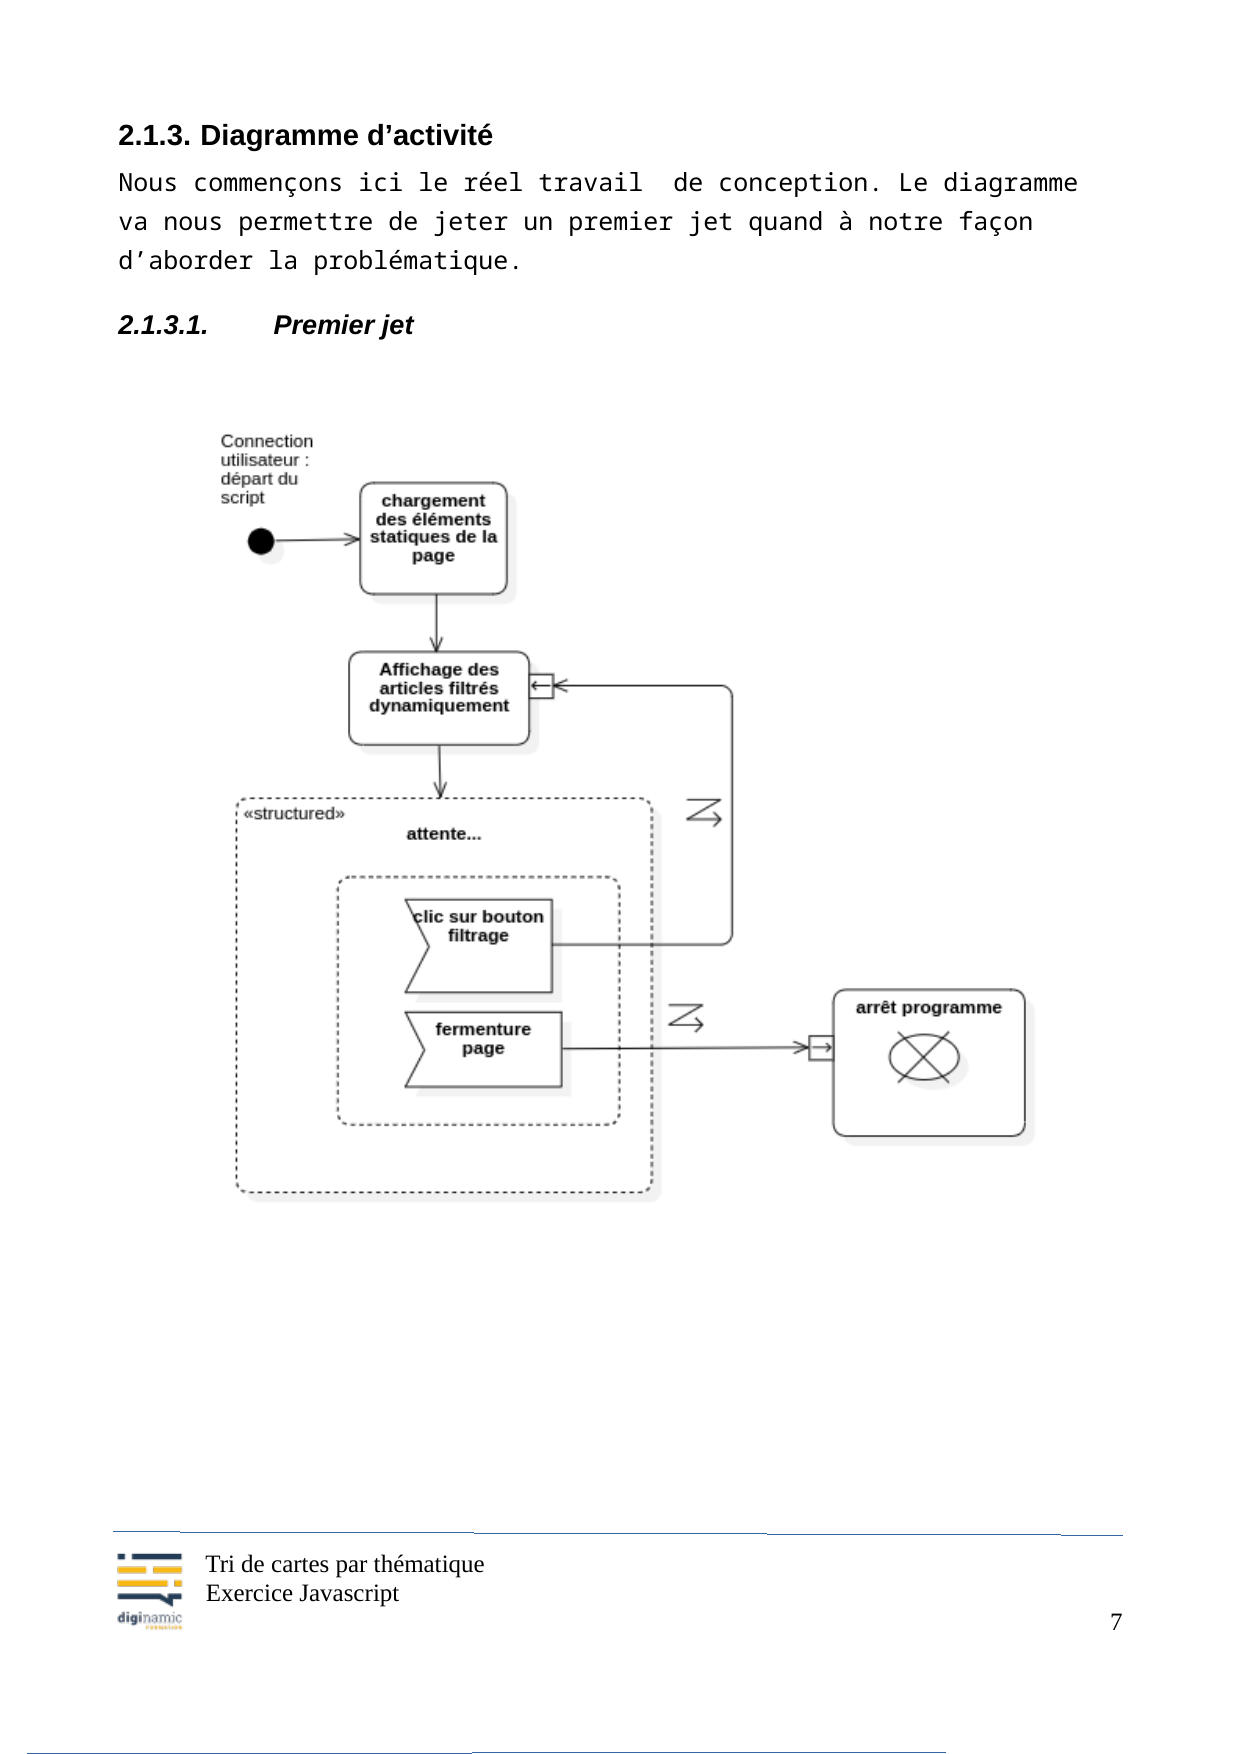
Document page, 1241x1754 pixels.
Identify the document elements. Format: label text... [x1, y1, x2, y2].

picture [189, 413, 1051, 1220]
subtitle Diagramme d’activité [118, 118, 1122, 152]
picture [115, 1551, 186, 1632]
subtitle Premier jet [118, 309, 1122, 340]
text Nous commençons ici le réel travail de conception. Le diagramme va nous permettre de jeter un premier jet quand à notre façon d’aborder la problématique. [118, 164, 1122, 277]
